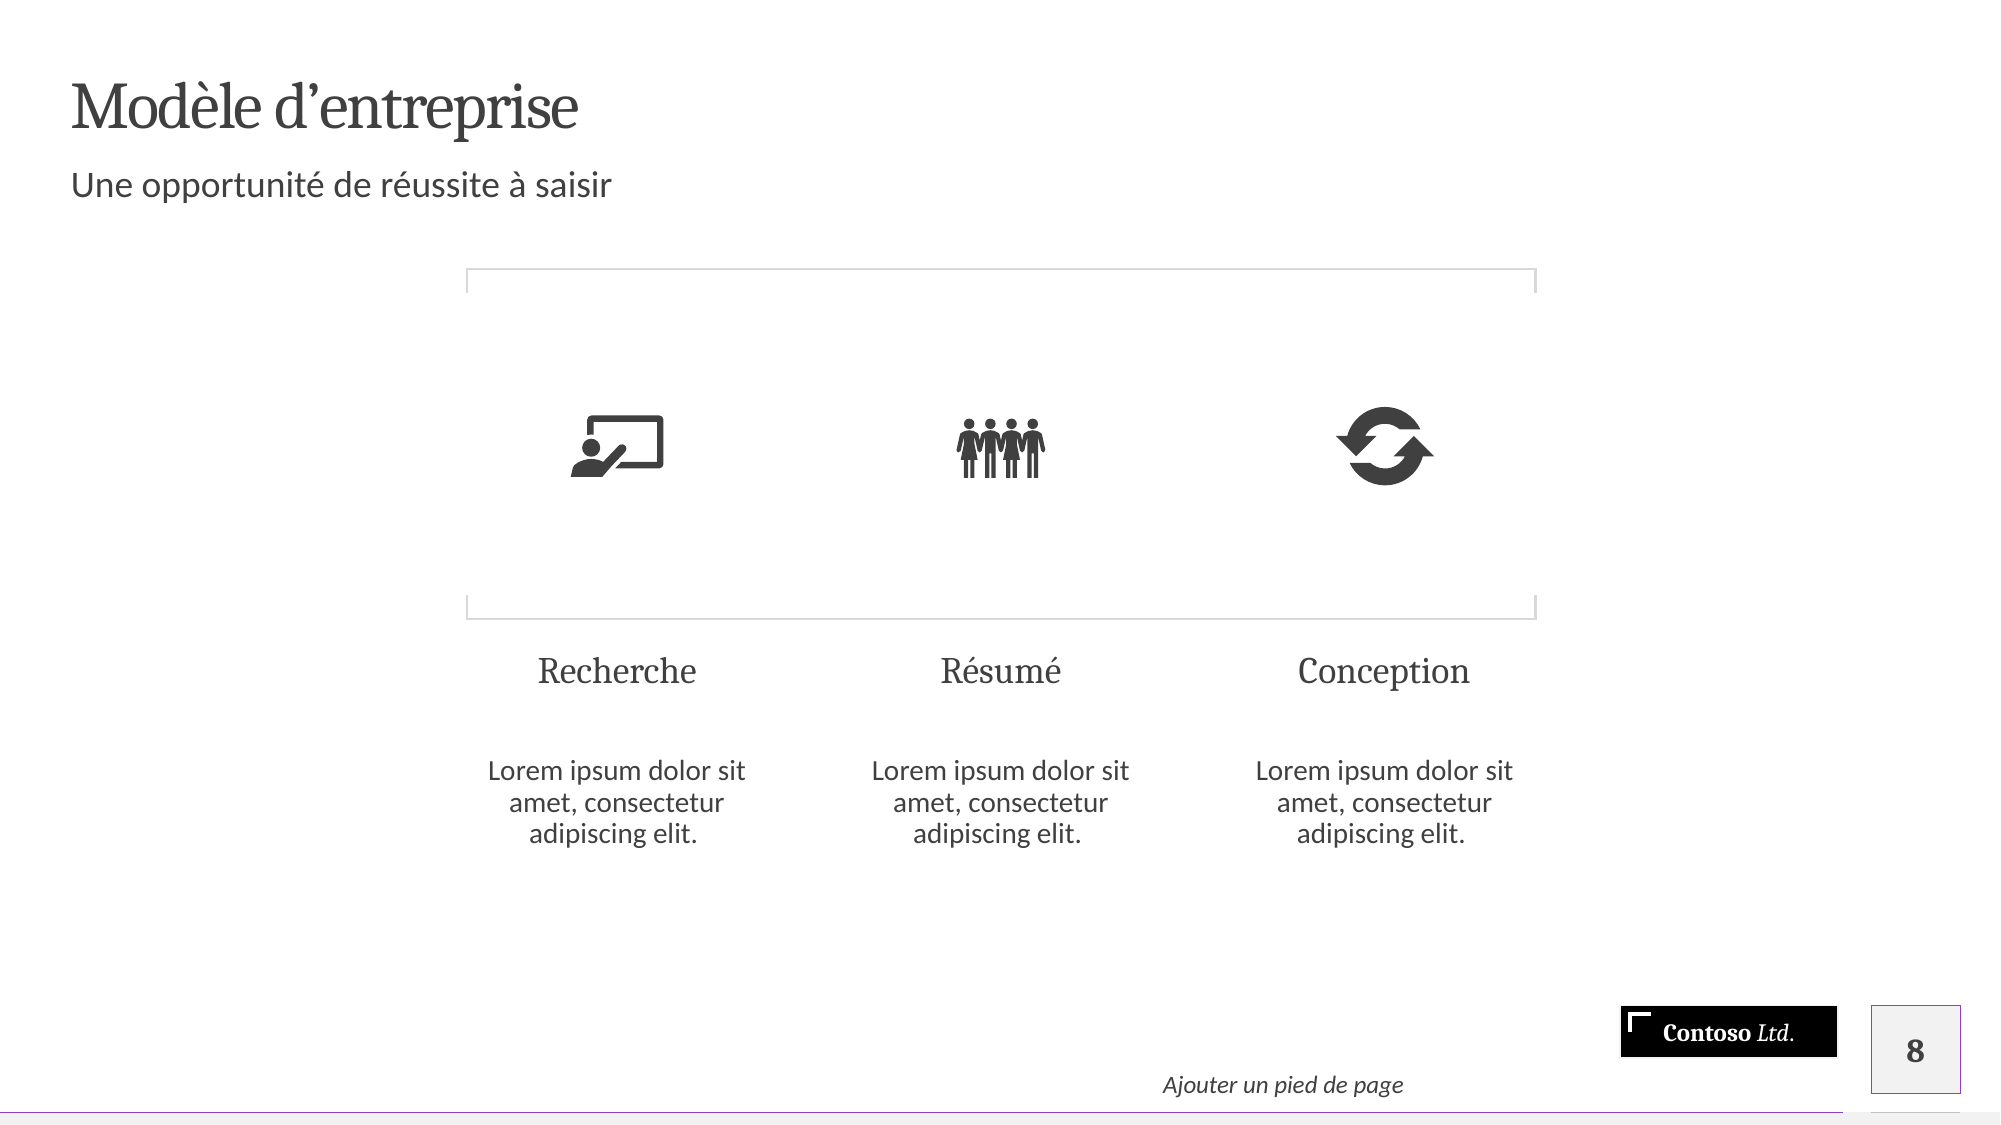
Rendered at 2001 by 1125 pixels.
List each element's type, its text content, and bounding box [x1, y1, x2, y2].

picture [949, 396, 1053, 500]
text_box [1871, 1019, 1960, 1080]
list Lorem ipsum dolor sit amet, consectetur adipiscing elit. [838, 755, 1164, 874]
picture [1333, 394, 1437, 498]
list Résumé [838, 651, 1164, 711]
title Modèle d’entreprise [70, 70, 1932, 142]
list Recherche [454, 651, 780, 711]
text_box Ajouter un pied de page [1163, 1064, 1839, 1099]
list Lorem ipsum dolor sit amet, consectetur adipiscing elit. [454, 755, 780, 874]
list Une opportunité de réussite à saisir [70, 165, 1931, 225]
list Conception [1222, 651, 1548, 711]
list Lorem ipsum dolor sit amet, consectetur adipiscing elit. [1222, 755, 1548, 874]
picture [565, 394, 669, 498]
